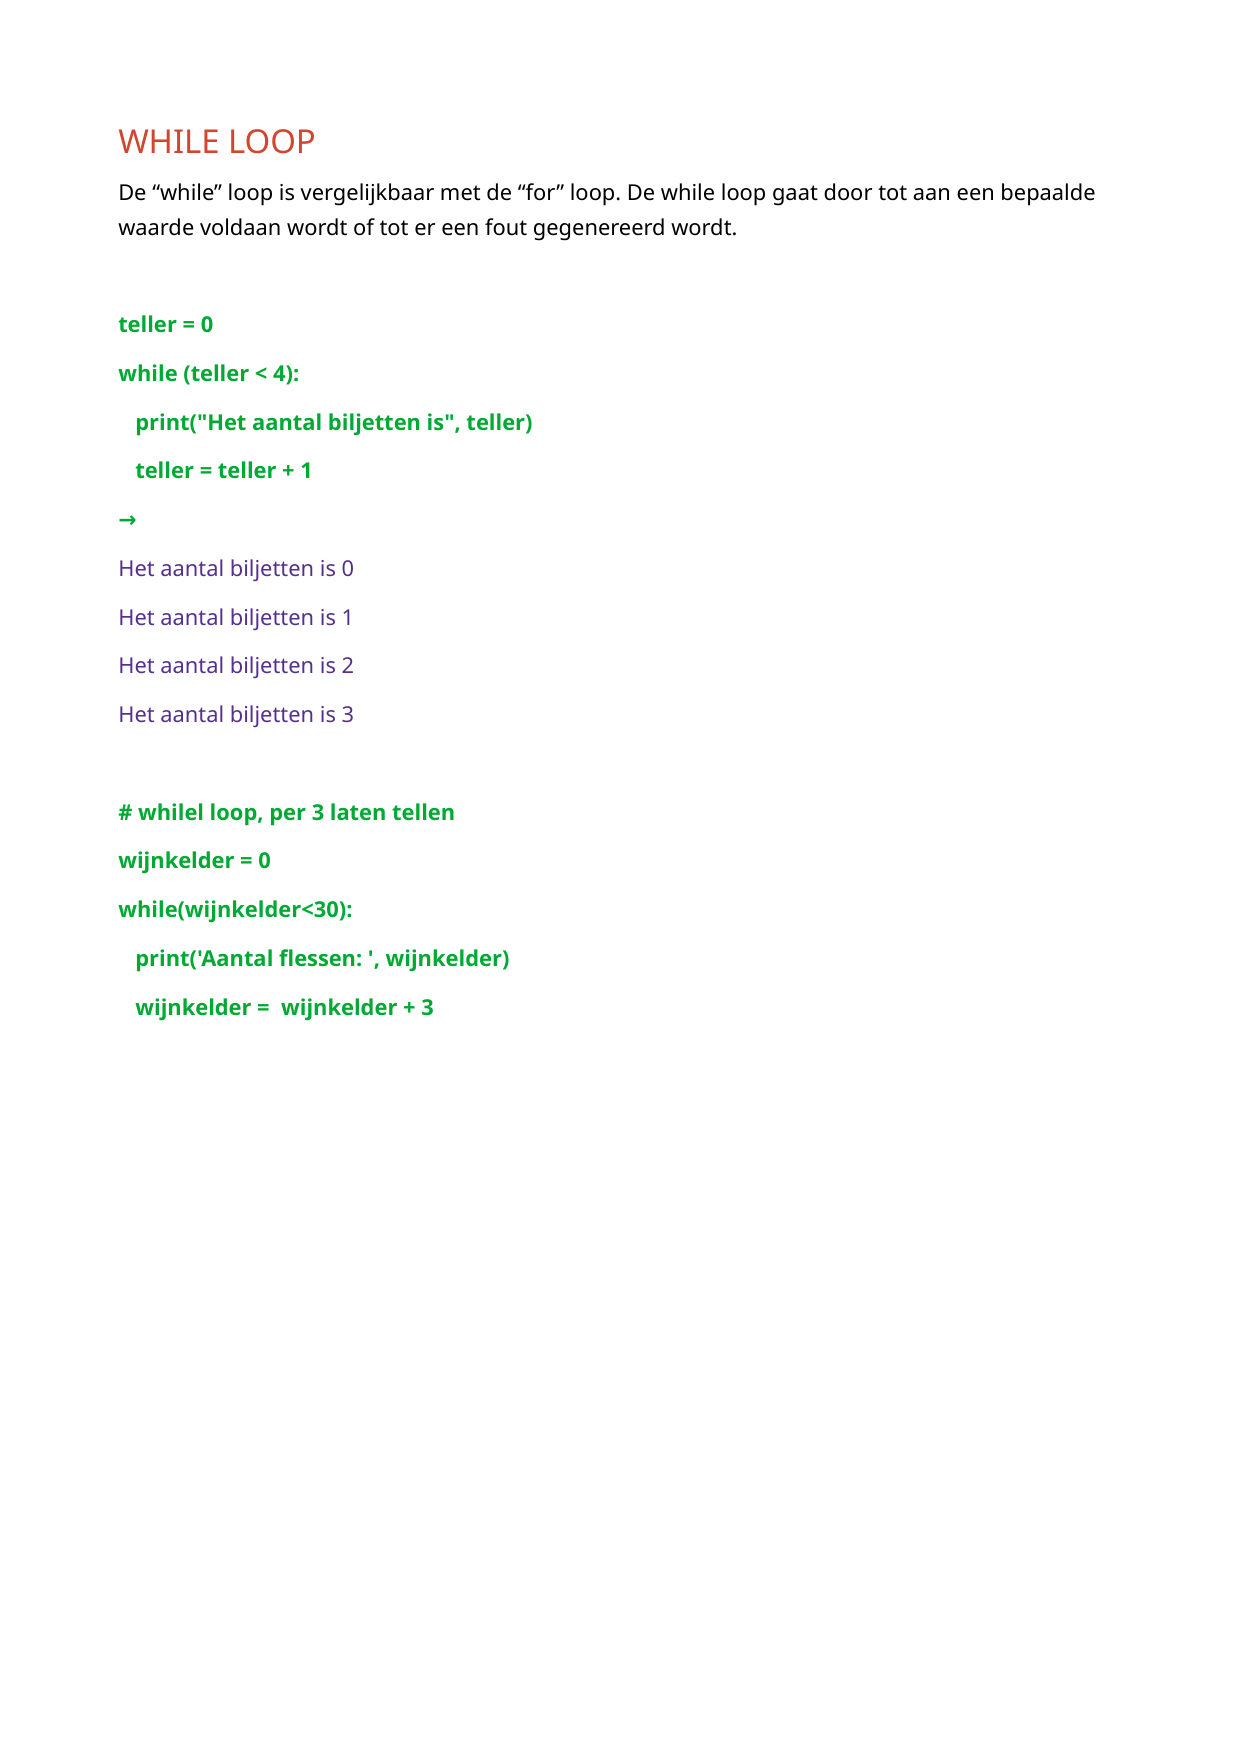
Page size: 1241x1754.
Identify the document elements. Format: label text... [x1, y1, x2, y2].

text teller = teller + 1 [118, 455, 1122, 485]
text wijnkelder = wijnkelder + 3 [118, 992, 1122, 1021]
text Het aantal biljetten is 0 [118, 553, 1122, 583]
text Het aantal biljetten is 3 [118, 699, 1122, 729]
text → [118, 504, 1122, 534]
text while(wijnkelder<30): [118, 894, 1122, 924]
text # whilel loop, per 3 laten tellen [118, 797, 1122, 826]
text while (teller < 4): [118, 358, 1122, 388]
text De “while” loop is vergelijkbaar met de “for” loop. De while loop gaat door tot aan een bepaalde waarde voldaan wordt of tot er een fout gegenereerd wordt. [118, 177, 1122, 241]
text Het aantal biljetten is 2 [118, 650, 1122, 680]
text print('Aantal flessen: ', wijnkelder) [118, 943, 1122, 973]
text wijnkelder = 0 [118, 845, 1122, 875]
text teller = 0 [118, 309, 1122, 339]
text Het aantal biljetten is 1 [118, 602, 1122, 631]
text print("Het aantal biljetten is", teller) [118, 407, 1122, 436]
subtitle WHILE LOOP [118, 118, 1122, 163]
